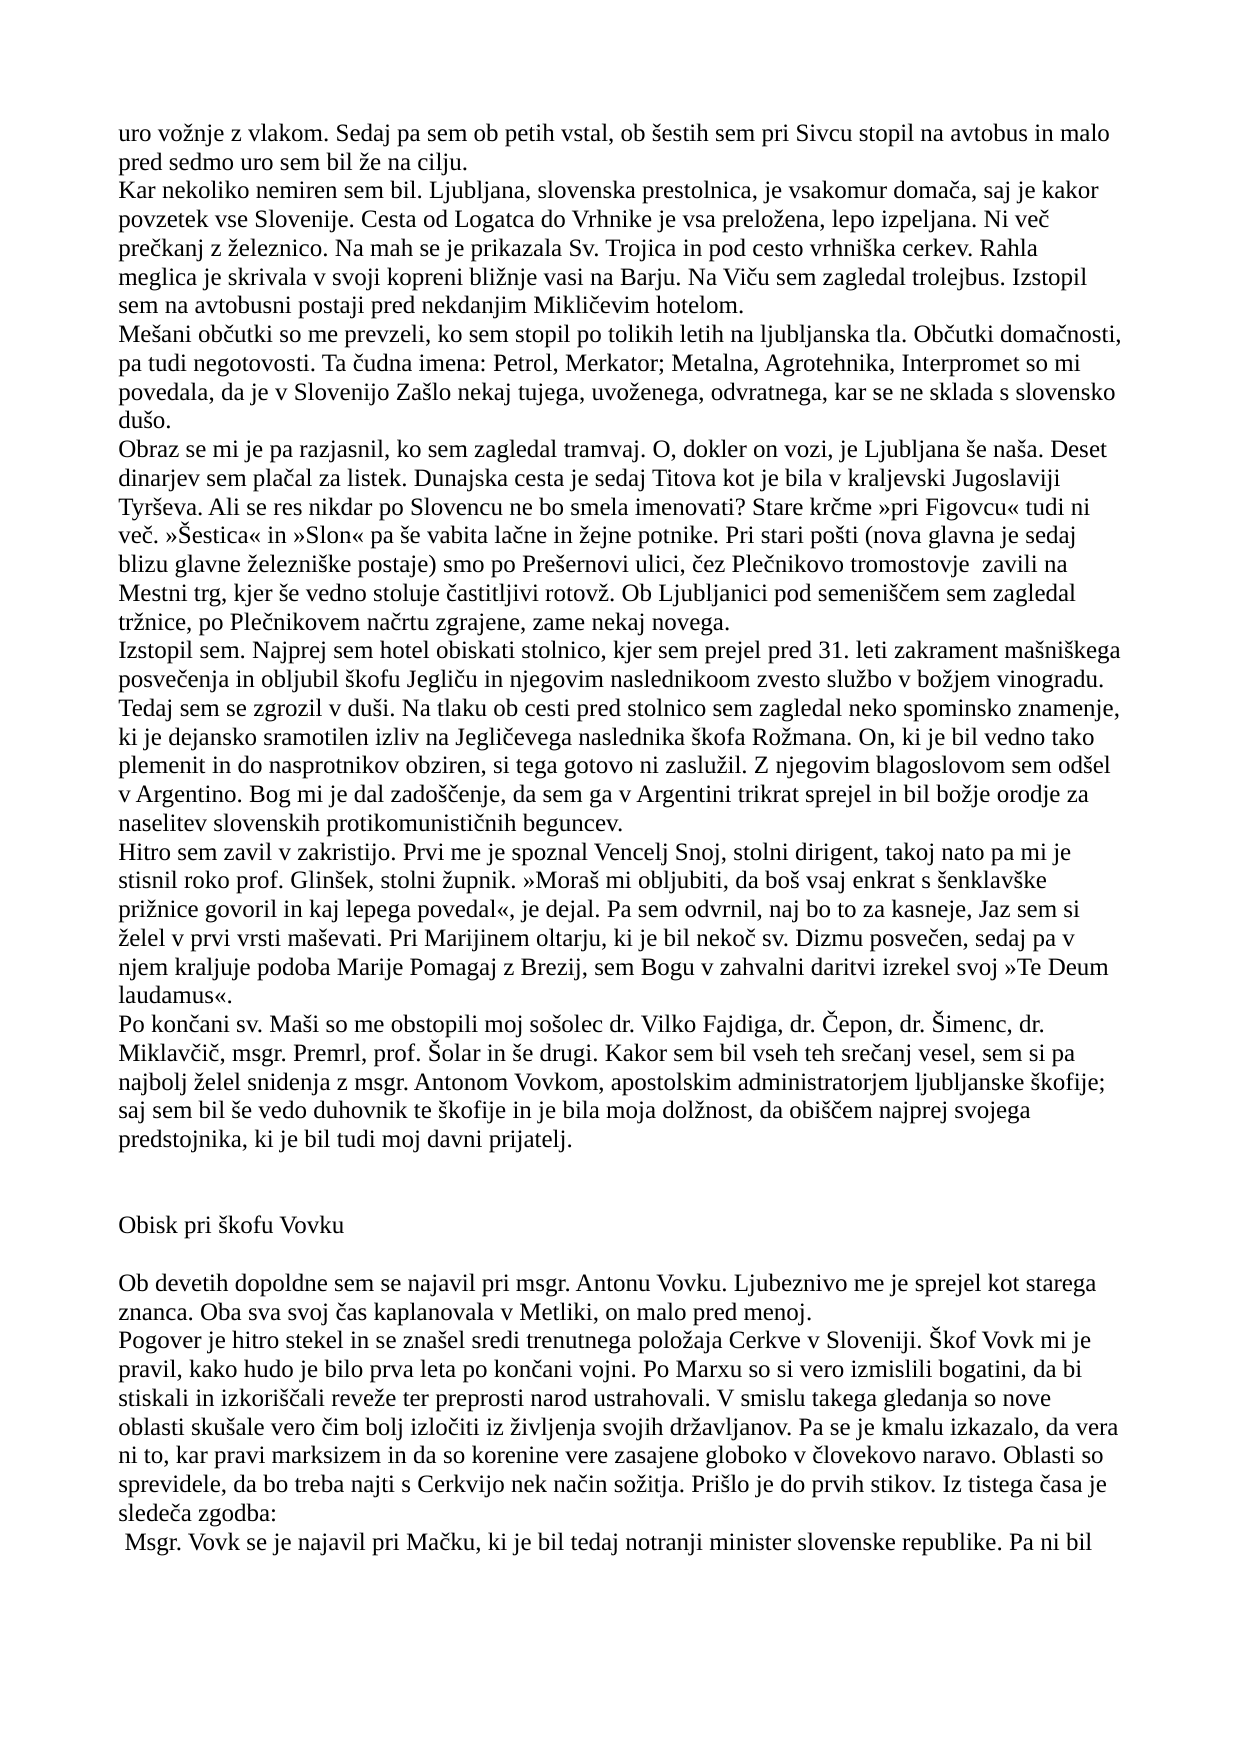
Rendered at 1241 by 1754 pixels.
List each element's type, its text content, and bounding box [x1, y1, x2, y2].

text Obraz se mi je pa razjasnil, ko sem zagledal tramvaj. O, dokler on vozi, je Ljubljana še naša. Deset dinarjev sem plačal za listek. Dunajska cesta je sedaj Titova kot je bila v kraljevski Jugoslaviji Tyrševa. Ali se res nikdar po Slovencu ne bo smela imenovati? Stare krčme »pri Figovcu« tudi ni več. »Šestica« in »Slon« pa še vabita lačne in žejne potnike. Pri stari pošti (nova glavna je sedaj blizu glavne železniške postaje) smo po Prešernovi ulici, čez Plečnikovo tromostovje zavili na Mestni trg, kjer še vedno stoluje častitljivi rotovž. Ob Ljubljanici pod semeniščem sem zagledal tržnice, po Plečnikovem načrtu zgrajene, zame nekaj novega. [118, 434, 1122, 636]
text Tedaj sem se zgrozil v duši. Na tlaku ob cesti pred stolnico sem zagledal neko spominsko znamenje, ki je dejansko sramotilen izliv na Jegličevega naslednika škofa Rožmana. On, ki je bil vedno tako plemenit in do nasprotnikov obziren, si tega gotovo ni zaslužil. Z njegovim blagoslovom sem odšel v Argentino. Bog mi je dal zadoščenje, da sem ga v Argentini trikrat sprejel in bil božje orodje za naselitev slovenskih protikomunističnih beguncev. [118, 693, 1122, 837]
text Mešani občutki so me prevzeli, ko sem stopil po tolikih letih na ljubljanska tla. Občutki domačnosti, pa tudi negotovosti. Ta čudna imena: Petrol, Merkator; Metalna, Agrotehnika, Interpromet so mi povedala, da je v Slovenijo Zašlo nekaj tujega, uvoženega, odvratnega, kar se ne sklada s slovensko dušo. [118, 319, 1122, 434]
text Ob devetih dopoldne sem se najavil pri msgr. Antonu Vovku. Ljubeznivo me je sprejel kot starega znanca. Oba sva svoj čas kaplanovala v Metliki, on malo pred menoj. [118, 1268, 1122, 1326]
text Obisk pri škofu Vovku [118, 1211, 1122, 1239]
text Po končani sv. Maši so me obstopili moj sošolec dr. Vilko Fajdiga, dr. Čepon, dr. Šimenc, dr. Miklavčič, msgr. Premrl, prof. Šolar in še drugi. Kakor sem bil vseh teh srečanj vesel, sem si pa najbolj želel snidenja z msgr. Antonom Vovkom, apostolskim administratorjem ljubljanske škofije; saj sem bil še vedo duhovnik te škofije in je bila moja dolžnost, da obiščem najprej svojega predstojnika, ki je bil tudi moj davni prijatelj. [118, 1009, 1122, 1153]
text Hitro sem zavil v zakristijo. Prvi me je spoznal Vencelj Snoj, stolni dirigent, takoj nato pa mi je stisnil roko prof. Glinšek, stolni župnik. »Moraš mi obljubiti, da boš vsaj enkrat s šenklavške prižnice govoril in kaj lepega povedal«, je dejal. Pa sem odvrnil, naj bo to za kasneje, Jaz sem si želel v prvi vrsti maševati. Pri Marijinem oltarju, ki je bil nekoč sv. Dizmu posvečen, sedaj pa v njem kraljuje podoba Marije Pomagaj z Brezij, sem Bogu v zahvalni daritvi izrekel svoj »Te Deum laudamus«. [118, 837, 1122, 1009]
text Pogover je hitro stekel in se znašel sredi trenutnega položaja Cerkve v Sloveniji. Škof Vovk mi je pravil, kako hudo je bilo prva leta po končani vojni. Po Marxu so si vero izmislili bogatini, da bi stiskali in izkoriščali reveže ter preprosti narod ustrahovali. V smislu takega gledanja so nove oblasti skušale vero čim bolj izločiti iz življenja svojih državljanov. Pa se je kmalu izkazalo, da vera ni to, kar pravi marksizem in da so korenine vere zasajene globoko v človekovo naravo. Oblasti so sprevidele, da bo treba najti s Cerkvijo nek način sožitja. Prišlo je do prvih stikov. Iz tistega časa je sledeča zgodba: [118, 1326, 1122, 1527]
text Izstopil sem. Najprej sem hotel obiskati stolnico, kjer sem prejel pred 31. leti zakrament mašniškega posvečenja in obljubil škofu Jegliču in njegovim naslednikoom zvesto službo v božjem vinogradu. [118, 636, 1122, 693]
text Kar nekoliko nemiren sem bil. Ljubljana, slovenska prestolnica, je vsakomur domača, saj je kakor povzetek vse Slovenije. Cesta od Logatca do Vrhnike je vsa preložena, lepo izpeljana. Ni več prečkanj z železnico. Na mah se je prikazala Sv. Trojica in pod cesto vrhniška cerkev. Rahla meglica je skrivala v svoji kopreni bližnje vasi na Barju. Na Viču sem zagledal trolejbus. Izstopil sem na avtobusni postaji pred nekdanjim Mikličevim hotelom. [118, 176, 1122, 319]
text Msgr. Vovk se je najavil pri Mačku, ki je bil tedaj notranji minister slovenske republike. Pa ni bil [118, 1527, 1122, 1556]
text uro vožnje z vlakom. Sedaj pa sem ob petih vstal, ob šestih sem pri Sivcu stopil na avtobus in malo pred sedmo uro sem bil že na cilju. [118, 118, 1122, 176]
